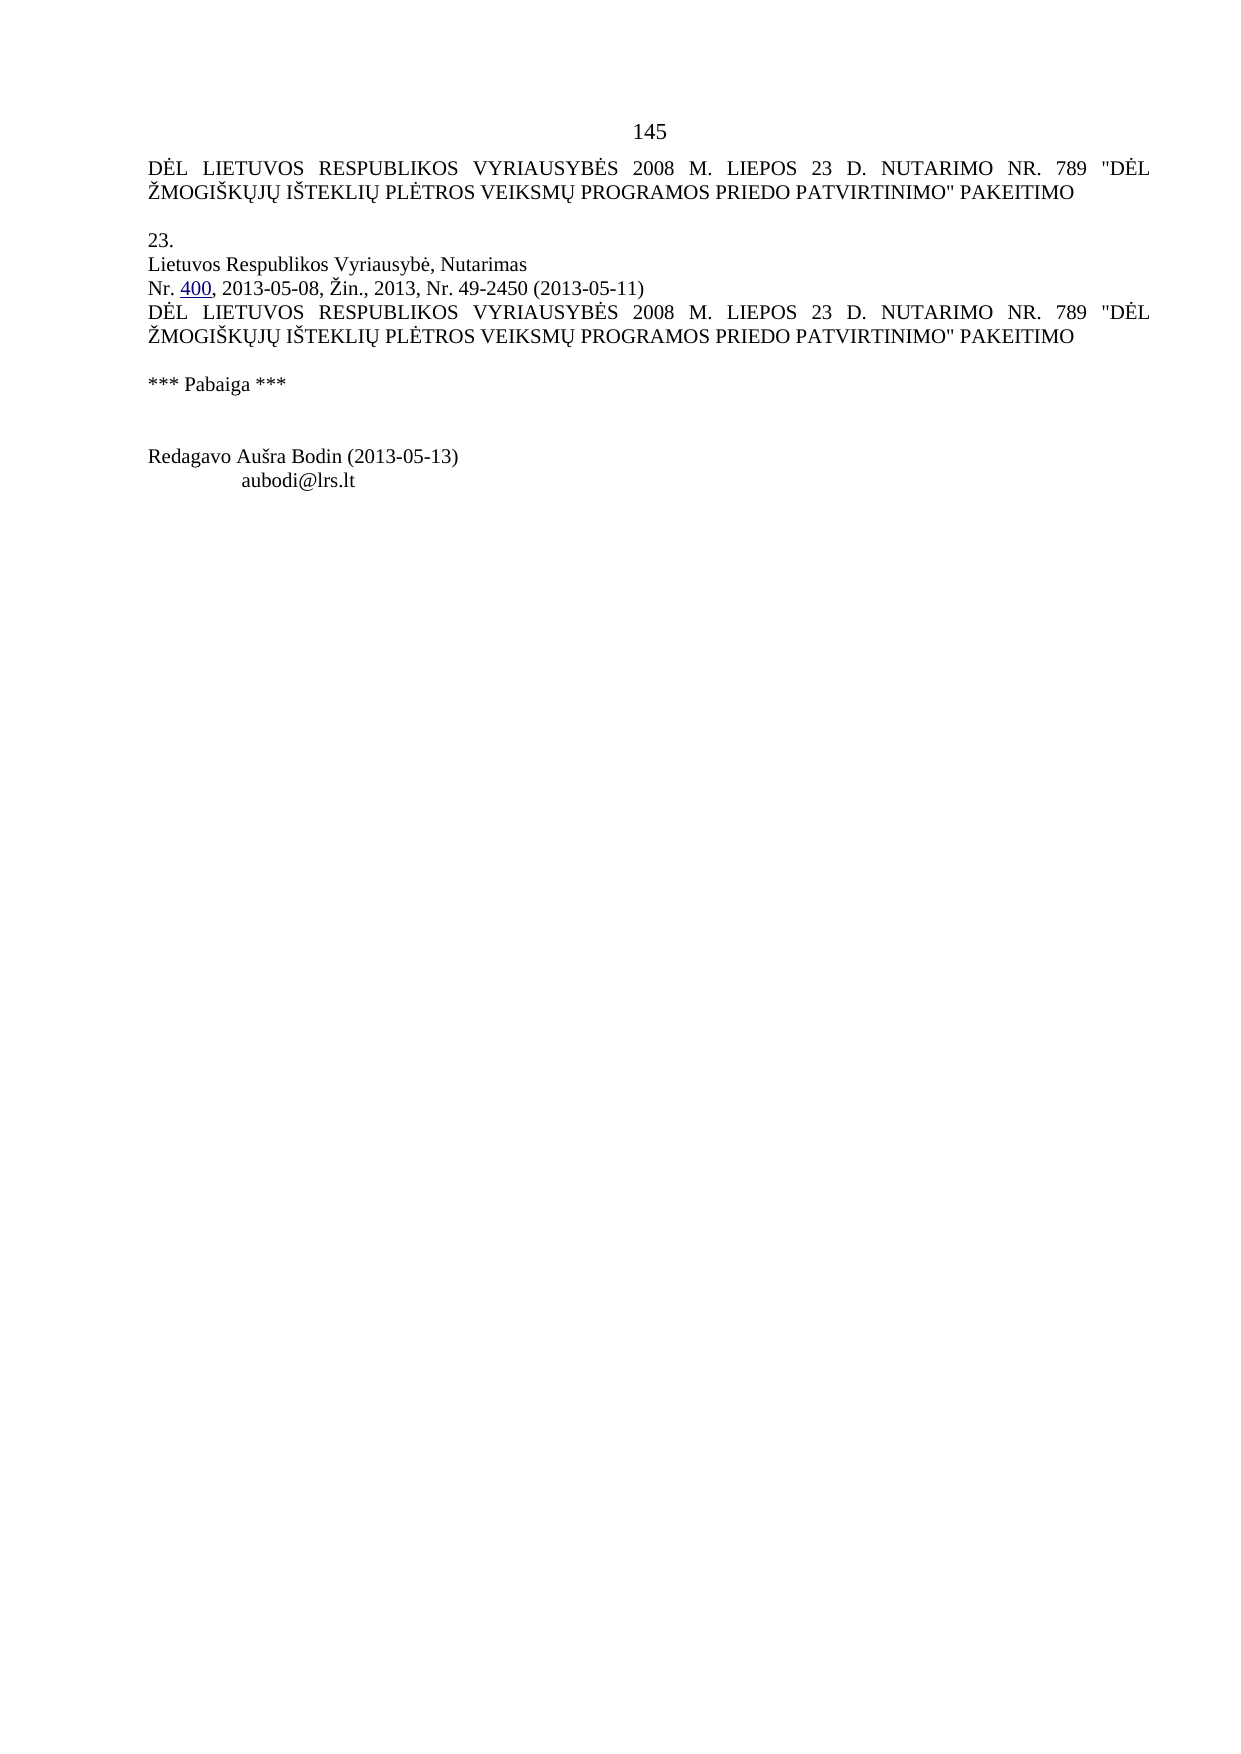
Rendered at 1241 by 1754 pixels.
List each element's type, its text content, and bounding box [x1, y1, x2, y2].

text 23. [148, 228, 1152, 252]
text Redagavo Aušra Bodin (2013-05-13) [148, 444, 1152, 468]
text aubodi@lrs.lt [148, 468, 1152, 492]
text DĖL LIETUVOS RESPUBLIKOS VYRIAUSYBĖS 2008 M. LIEPOS 23 D. NUTARIMO NR. 789 "DĖL ŽMOGIŠKŲJŲ IŠTEKLIŲ PLĖTROS VEIKSMŲ PROGRAMOS PRIEDO PATVIRTINIMO" PAKEITIMO [148, 156, 1152, 204]
text *** Pabaiga *** [148, 372, 1152, 396]
text Nr. 400, 2013-05-08, Žin., 2013, Nr. 49-2450 (2013-05-11) [148, 276, 1152, 300]
text DĖL LIETUVOS RESPUBLIKOS VYRIAUSYBĖS 2008 M. LIEPOS 23 D. NUTARIMO NR. 789 "DĖL ŽMOGIŠKŲJŲ IŠTEKLIŲ PLĖTROS VEIKSMŲ PROGRAMOS PRIEDO PATVIRTINIMO" PAKEITIMO [148, 300, 1152, 348]
text Lietuvos Respublikos Vyriausybė, Nutarimas [148, 252, 1152, 276]
